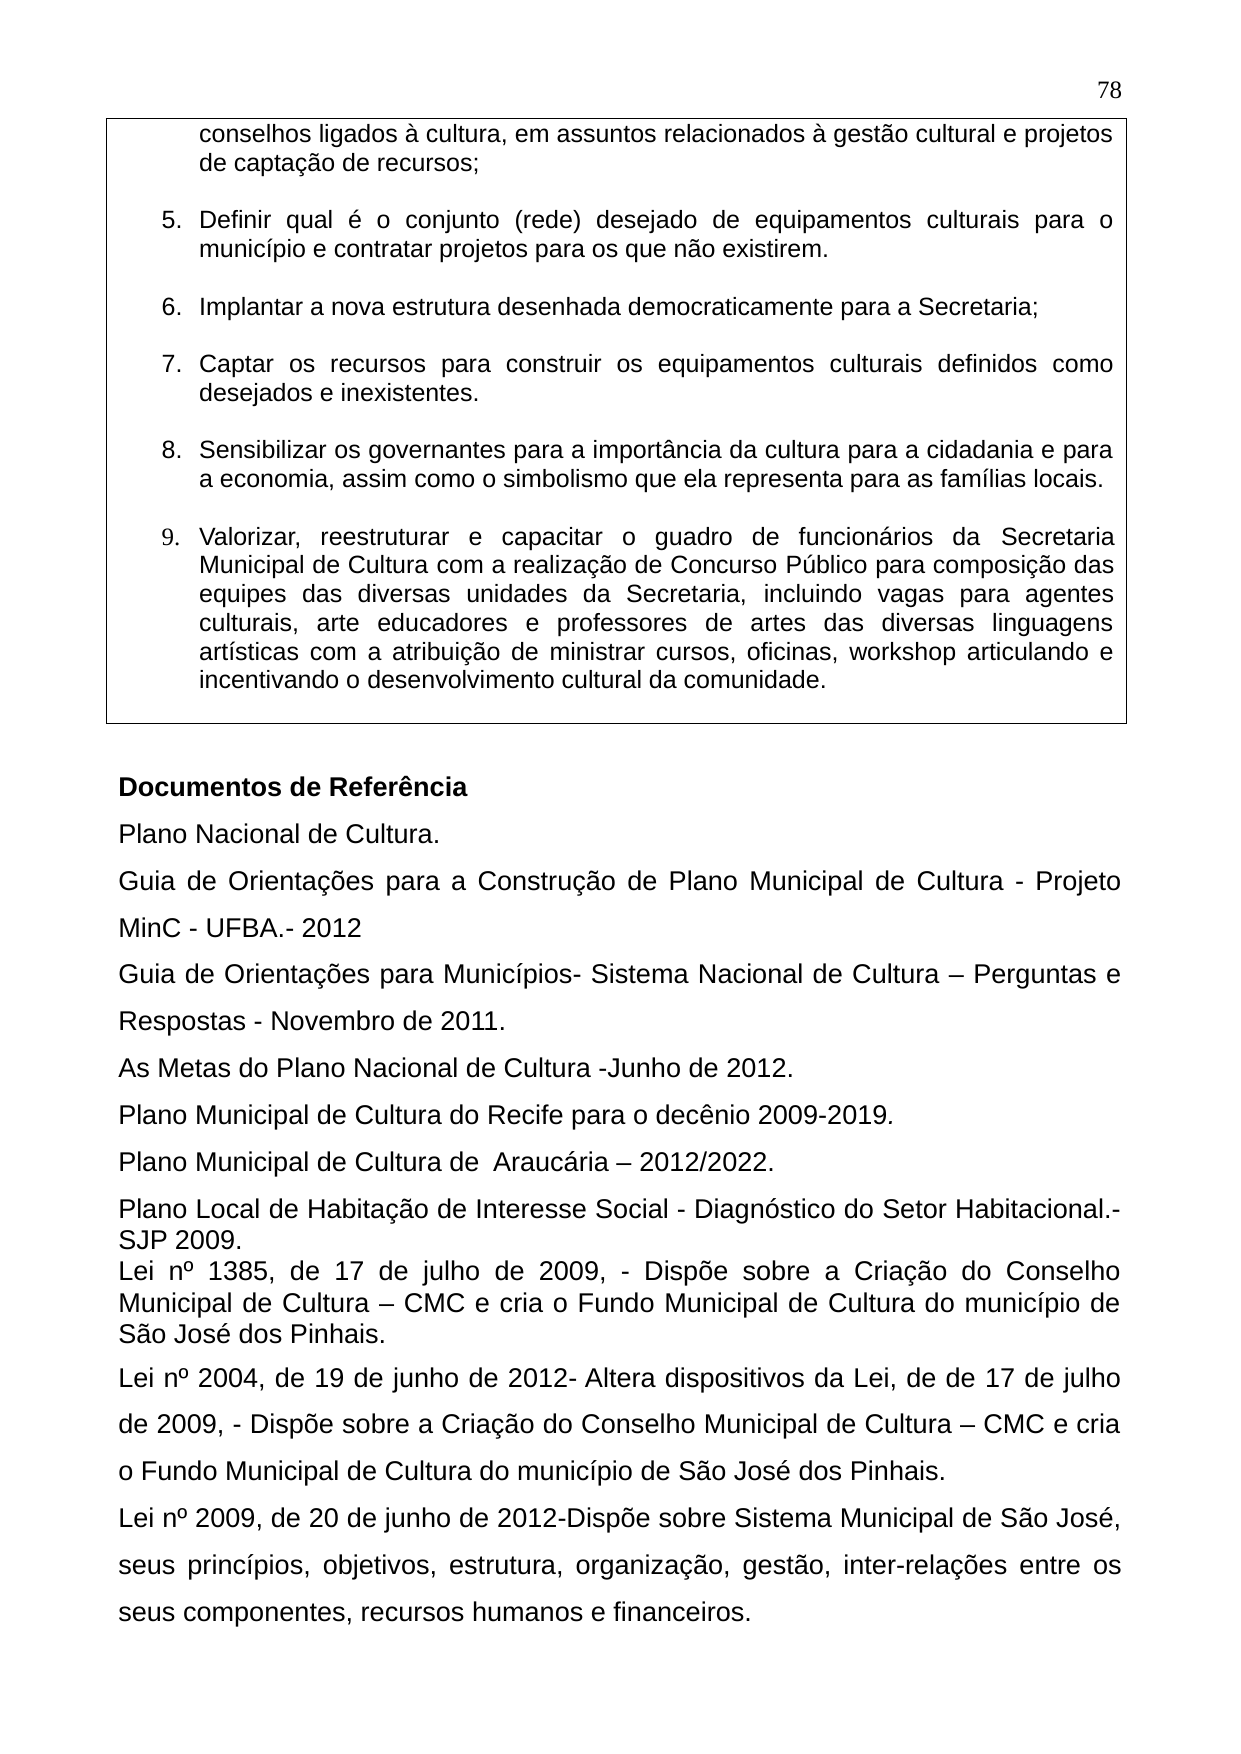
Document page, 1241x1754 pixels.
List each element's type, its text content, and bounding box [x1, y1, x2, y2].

text Plano Nacional de Cultura. [118, 818, 1122, 849]
table_header conselhos ligados à cultura, em assuntos relacionados à gestão cultural e projetos de captação de recursos; Definir qual é o conjunto (rede) desejado de equipamentos culturais para o município e contratar projetos para os que não existirem. Implantar a nova estrutura desenhada democraticamente para a Secretaria; Captar os recursos para construir os equipamentos culturais definidos como desejados e inexistentes. Sensibilizar os governantes para a importância da cultura para a cidadania e para a economia, assim como o simbolismo que ela representa para as famílias locais. Valorizar, reestruturar e capacitar o guadro de funcionários da Secretaria Municipal de Cultura com a realização de Concurso Público para composição das equipes das diversas unidades da Secretaria, incluindo vagas para agentes culturais, arte educadores e professores de artes das diversas linguagens artísticas com a atribuição de ministrar cursos, oficinas, workshop articulando e incentivando o desenvolvimento cultural da comunidade. [107, 119, 1126, 723]
text Plano Municipal de Cultura do Recife para o decênio 2009-2019. [118, 1099, 1122, 1130]
text Lei nº 1385, de 17 de julho de 2009, - Dispõe sobre a Criação do Conselho Municipal de Cultura – CMC e cria o Fundo Municipal de Cultura do município de São José dos Pinhais. [118, 1255, 1122, 1349]
text Plano Local de Habitação de Interesse Social - Diagnóstico do Setor Habitacional.- SJP 2009. [118, 1193, 1122, 1255]
text Lei nº 2004, de 19 de junho de 2012- Altera dispositivos da Lei, de de 17 de julho de 2009, - Dispõe sobre a Criação do Conselho Municipal de Cultura – CMC e cria o Fundo Municipal de Cultura do município de São José dos Pinhais. [118, 1362, 1122, 1487]
text As Metas do Plano Nacional de Cultura -Junho de 2012. [118, 1052, 1122, 1083]
text Lei nº 2009, de 20 de junho de 2012-Dispõe sobre Sistema Municipal de São José, seus princípios, objetivos, estrutura, organização, gestão, inter-relações entre os seus componentes, recursos humanos e financeiros. [118, 1502, 1122, 1627]
text Guia de Orientações para Municípios- Sistema Nacional de Cultura – Perguntas e Respostas - Novembro de 2011. [118, 958, 1122, 1037]
text Plano Municipal de Cultura de Araucária – 2012/2022. [118, 1146, 1122, 1177]
text Documentos de Referência [118, 771, 1122, 802]
text Guia de Orientações para a Construção de Plano Municipal de Cultura - Projeto MinC - UFBA.- 2012 [118, 865, 1122, 943]
